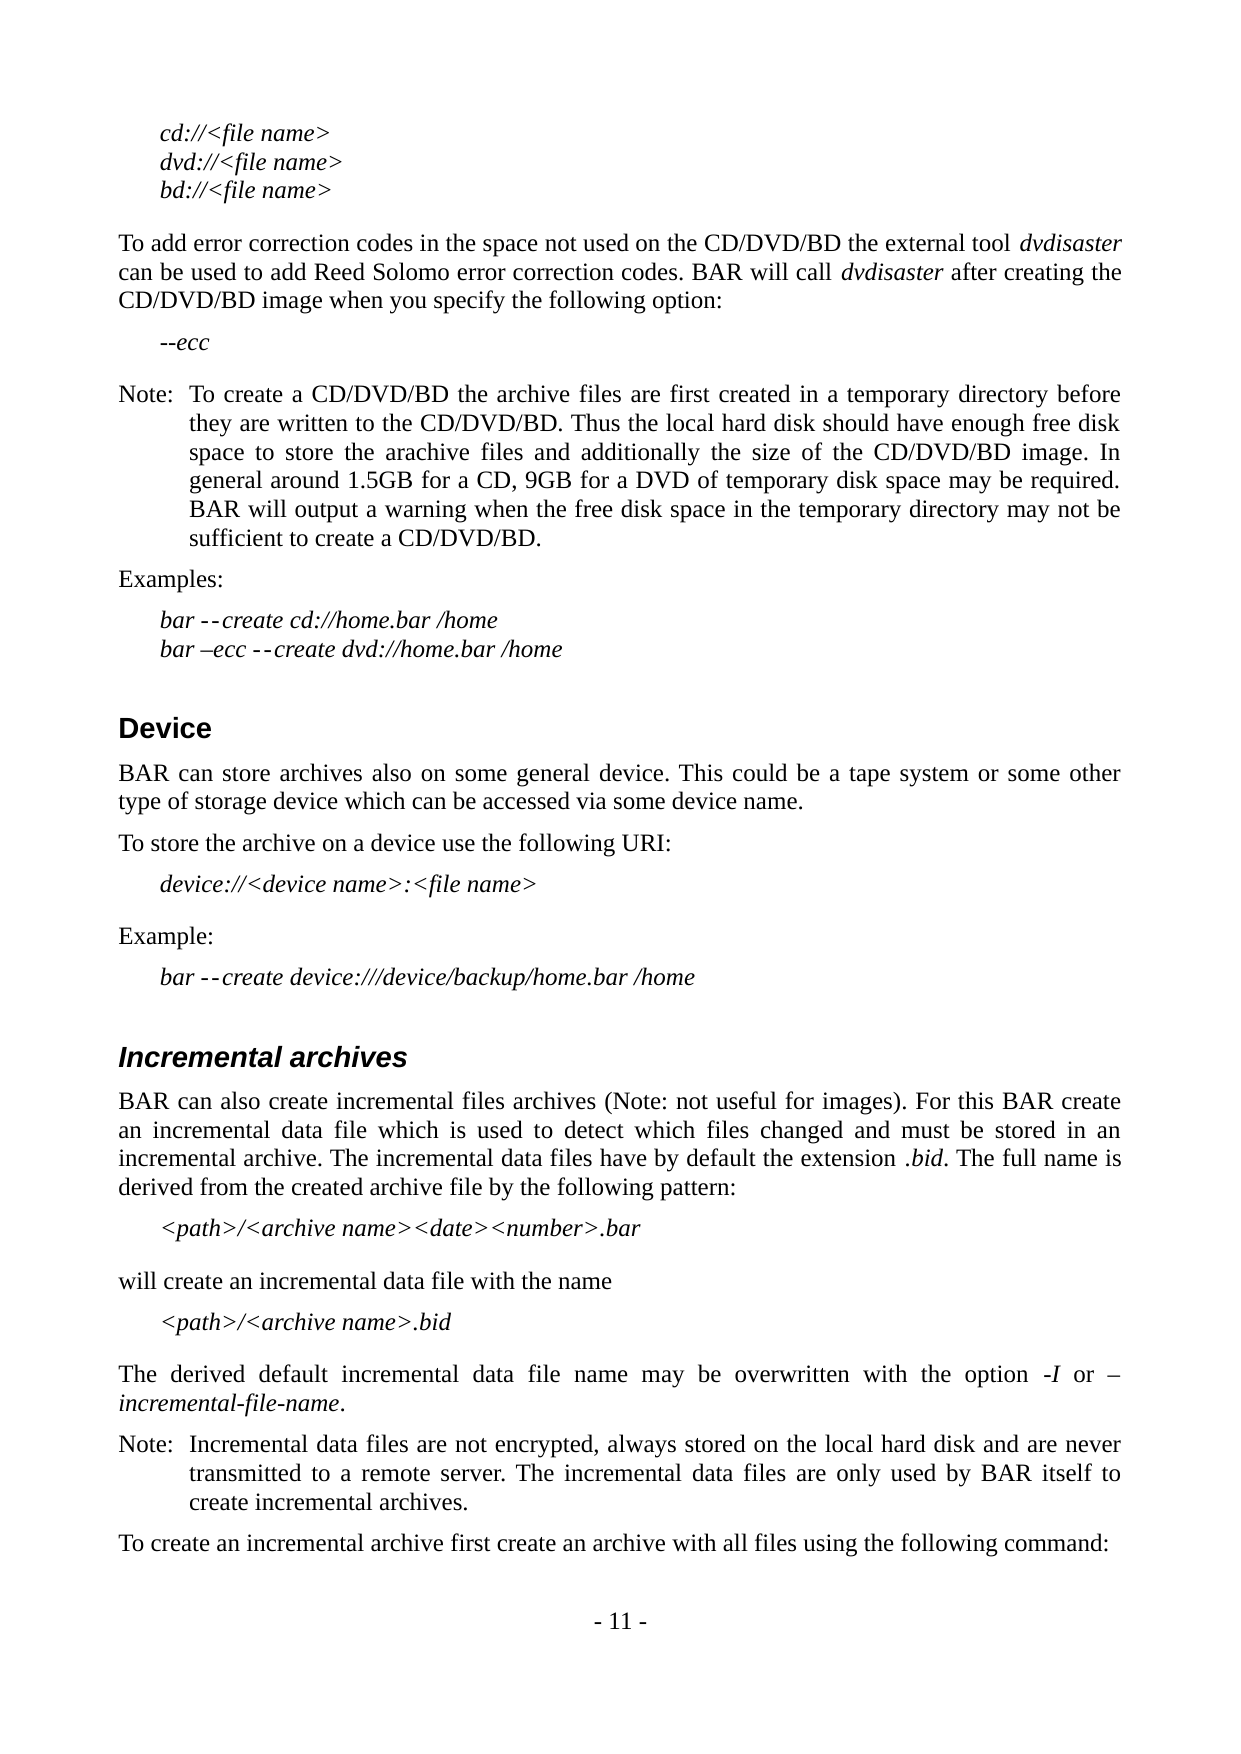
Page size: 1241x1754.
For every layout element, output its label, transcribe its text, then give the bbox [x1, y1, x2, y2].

text Example: [118, 921, 1122, 950]
text To create an incremental archive first create an archive with all files using the following command: [118, 1528, 1122, 1557]
text bar ‑‑create cd://home.bar /home [159, 605, 1122, 634]
text --ecc [159, 327, 1122, 356]
text cd://<file name> [159, 118, 1122, 147]
text Note: To create a CD/DVD/BD the archive files are first created in a temporary directory before they are written to the CD/DVD/BD. Thus the local hard disk should have enough free disk space to store the arachive files and additionally the size of the CD/DVD/BD image. In general around 1.5GB for a CD, 9GB for a DVD of temporary disk space may be required. BAR will output a warning when the free disk space in the temporary directory may not be sufficient to create a CD/DVD/BD. [118, 379, 1122, 552]
text BAR can also create incremental files archives (Note: not useful for images). For this BAR create an incremental data file which is used to detect which files changed and must be stored in an incremental archive. The incremental data files have by default the extension .bid. The full name is derived from the created archive file by the following pattern: [118, 1086, 1122, 1201]
subtitle Device [118, 712, 1122, 745]
text Examples: [118, 564, 1122, 593]
text BAR can store archives also on some general device. This could be a tape system or some other type of storage device which can be accessed via some device name. [118, 758, 1122, 815]
text Note: Incremental data files are not encrypted, always stored on the local hard disk and are never transmitted to a remote server. The incremental data files are only used by BAR itself to create incremental archives. [118, 1429, 1122, 1516]
text <path>/<archive name><date><number>.bar [159, 1213, 1122, 1242]
subtitle Incremental archives [118, 1040, 1122, 1073]
text dvd://<file name> [159, 147, 1122, 176]
text device://<device name>:<file name> [159, 869, 1122, 898]
text bar ‑‑create device:///device/backup/home.bar /home [159, 962, 1122, 991]
text The derived default incremental data file name may be overwritten with the option -I or –incremental-file-name. [118, 1359, 1122, 1417]
text To store the archive on a device use the following URI: [118, 828, 1122, 856]
text bar –ecc ‑‑create dvd://home.bar /home [159, 634, 1122, 663]
text To add error correction codes in the space not used on the CD/DVD/BD the external tool dvdisaster can be used to add Reed Solomo error correction codes. BAR will call dvdisaster after creating the CD/DVD/BD image when you specify the following option: [118, 228, 1122, 314]
text will create an incremental data file with the name [118, 1266, 1122, 1294]
text <path>/<archive name>.bid [159, 1307, 1122, 1336]
text bd://<file name> [159, 176, 1122, 204]
